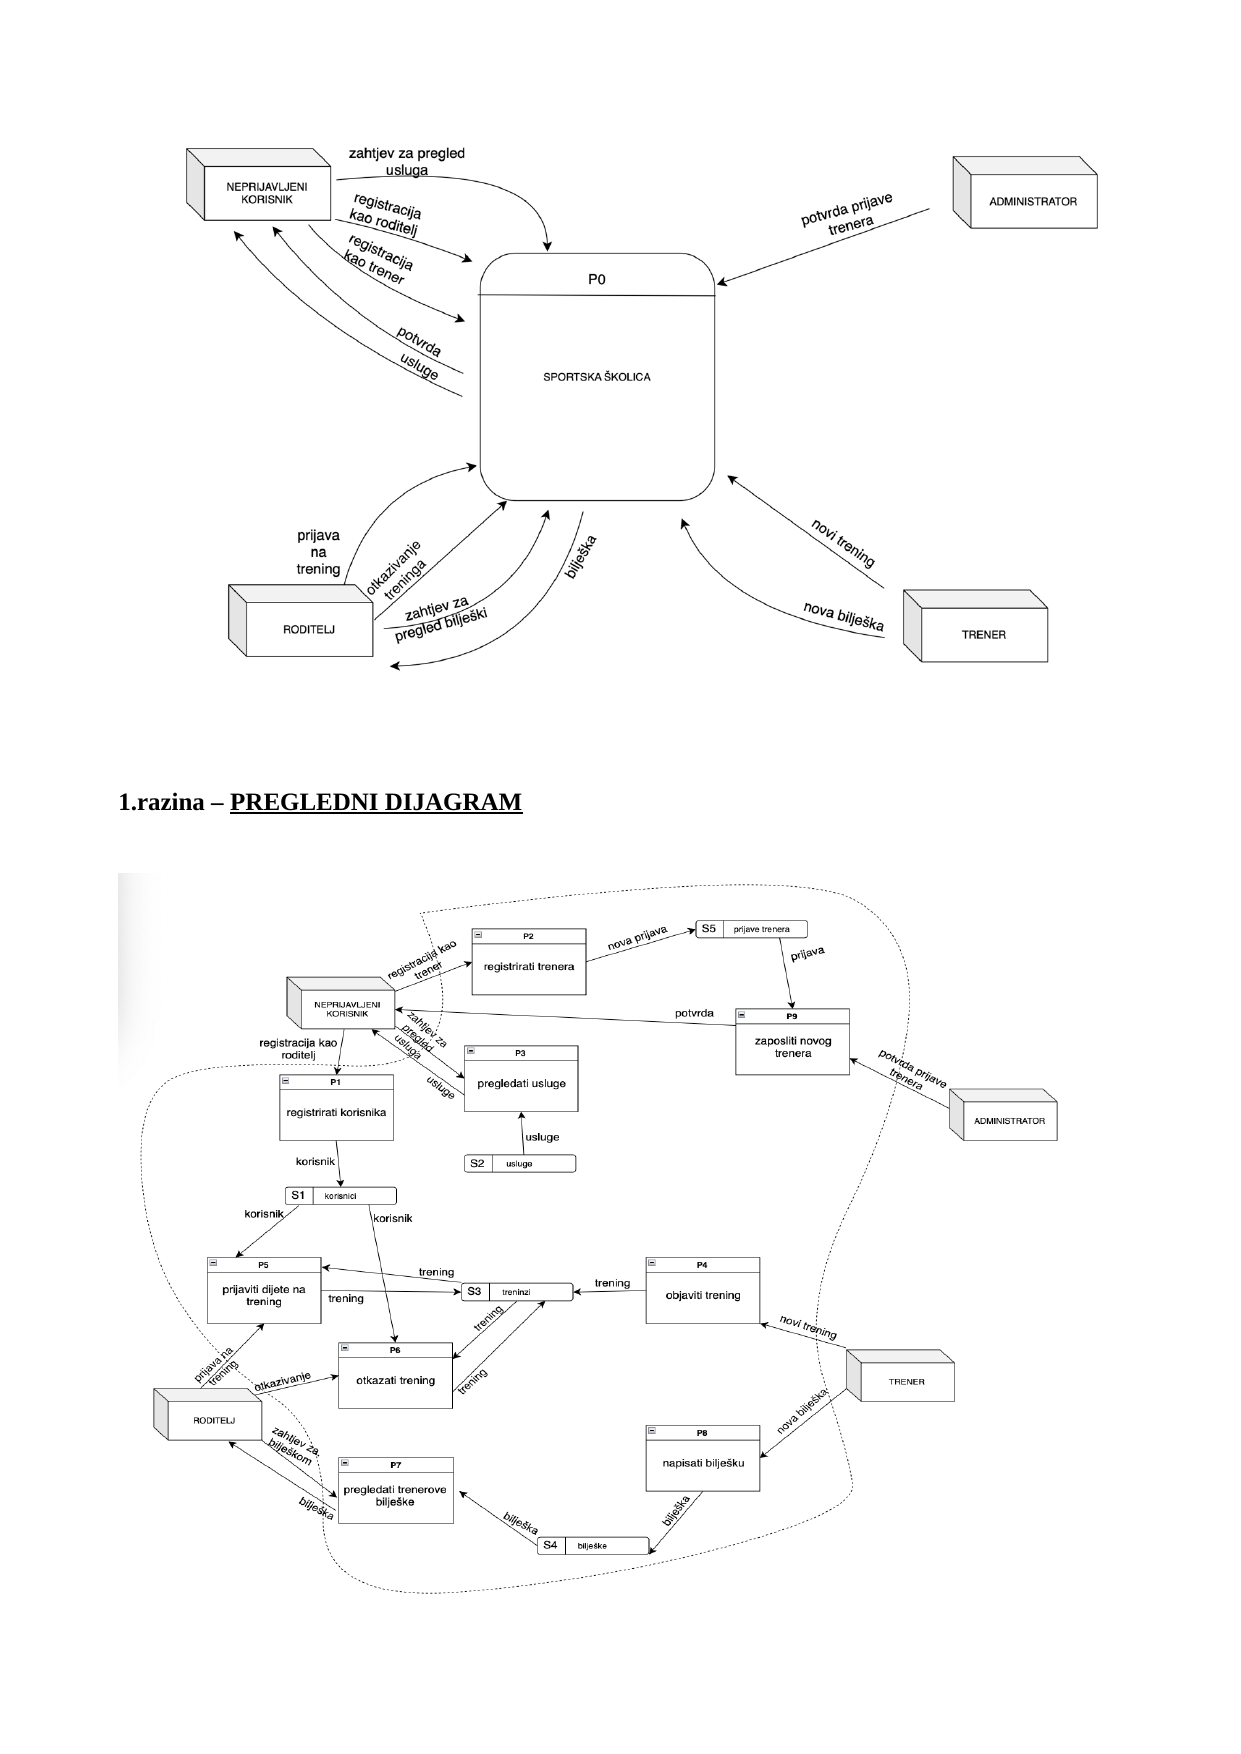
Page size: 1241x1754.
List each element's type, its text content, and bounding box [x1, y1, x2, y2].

text 1.razina – PREGLEDNI DIJAGRAM [118, 787, 1122, 816]
